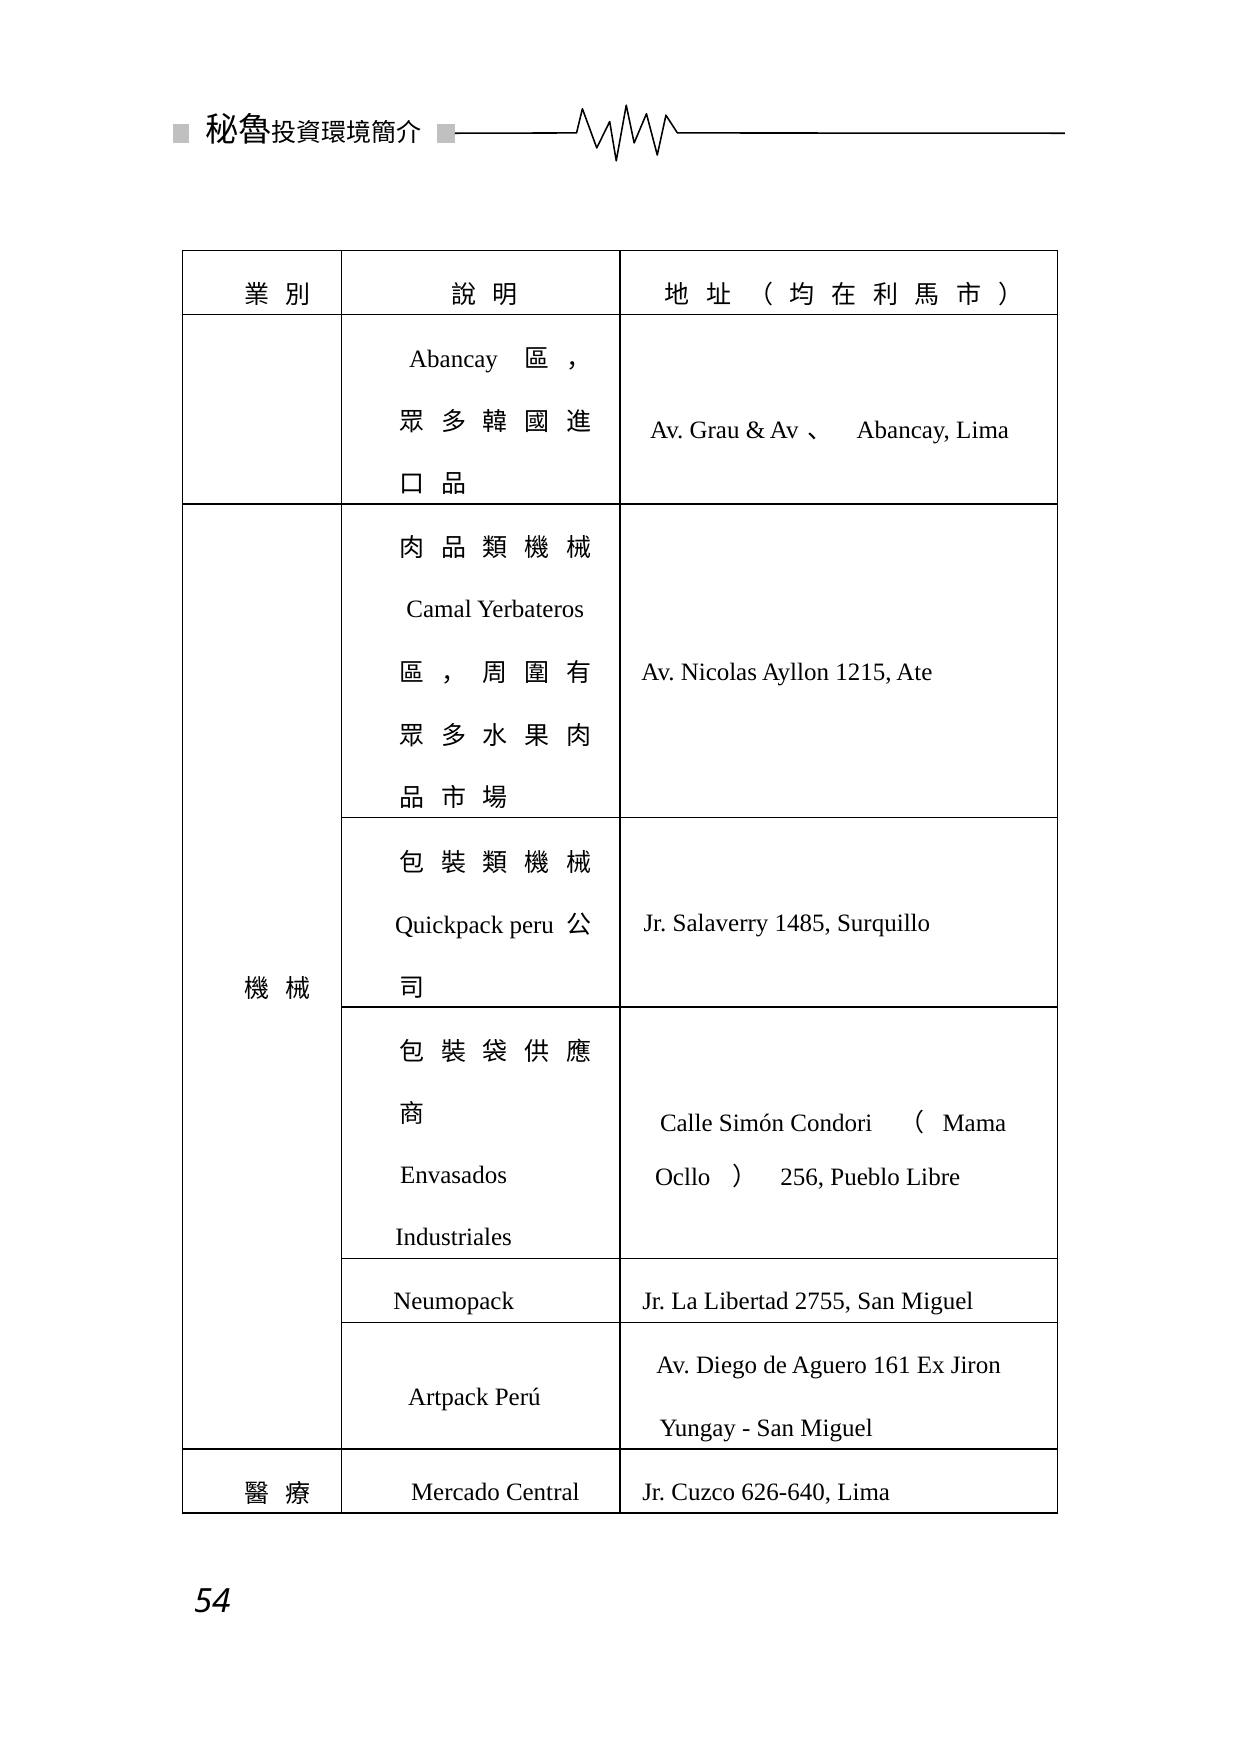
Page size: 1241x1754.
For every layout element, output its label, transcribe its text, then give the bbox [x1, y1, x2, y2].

table_cell [183, 315, 341, 503]
table_cell Av. Diego de Aguero 161 Ex Jiron Yungay - San Miguel [621, 1323, 1057, 1448]
table_header 地址（均在利馬市） [621, 251, 1057, 314]
table_header 說明 [342, 251, 619, 314]
table_cell Jr. La Libertad 2755, San Miguel [621, 1259, 1057, 1322]
table_cell Abancay區，眾多韓國進口品 [342, 315, 619, 503]
table_cell Av. Nicolas Ayllon 1215, Ate [621, 505, 1057, 817]
table_cell Jr. Cuzco 626-640, Lima [621, 1450, 1057, 1512]
table_cell 醫療 [183, 1450, 341, 1512]
table_cell Neumopack [342, 1259, 619, 1322]
table_cell Av. Grau & Av、Abancay, Lima [621, 315, 1057, 503]
table_cell 機械 [183, 505, 341, 1448]
table_cell 包裝類機械 Quickpack peru公司 [342, 818, 619, 1006]
table_cell Artpack Perú [342, 1323, 619, 1448]
table_cell 包裝袋供應商 Envasados Industriales [342, 1008, 619, 1257]
table_cell Mercado Central [342, 1450, 619, 1512]
table_header 業別 [183, 251, 341, 314]
table_cell Calle Simón Condori（Mama Ocllo）256, Pueblo Libre [621, 1008, 1057, 1257]
table_cell Jr. Salaverry 1485, Surquillo [621, 818, 1057, 1006]
table_cell 肉品類機械 Camal Yerbateros區，周圍有眾多水果肉品市場 [342, 505, 619, 817]
